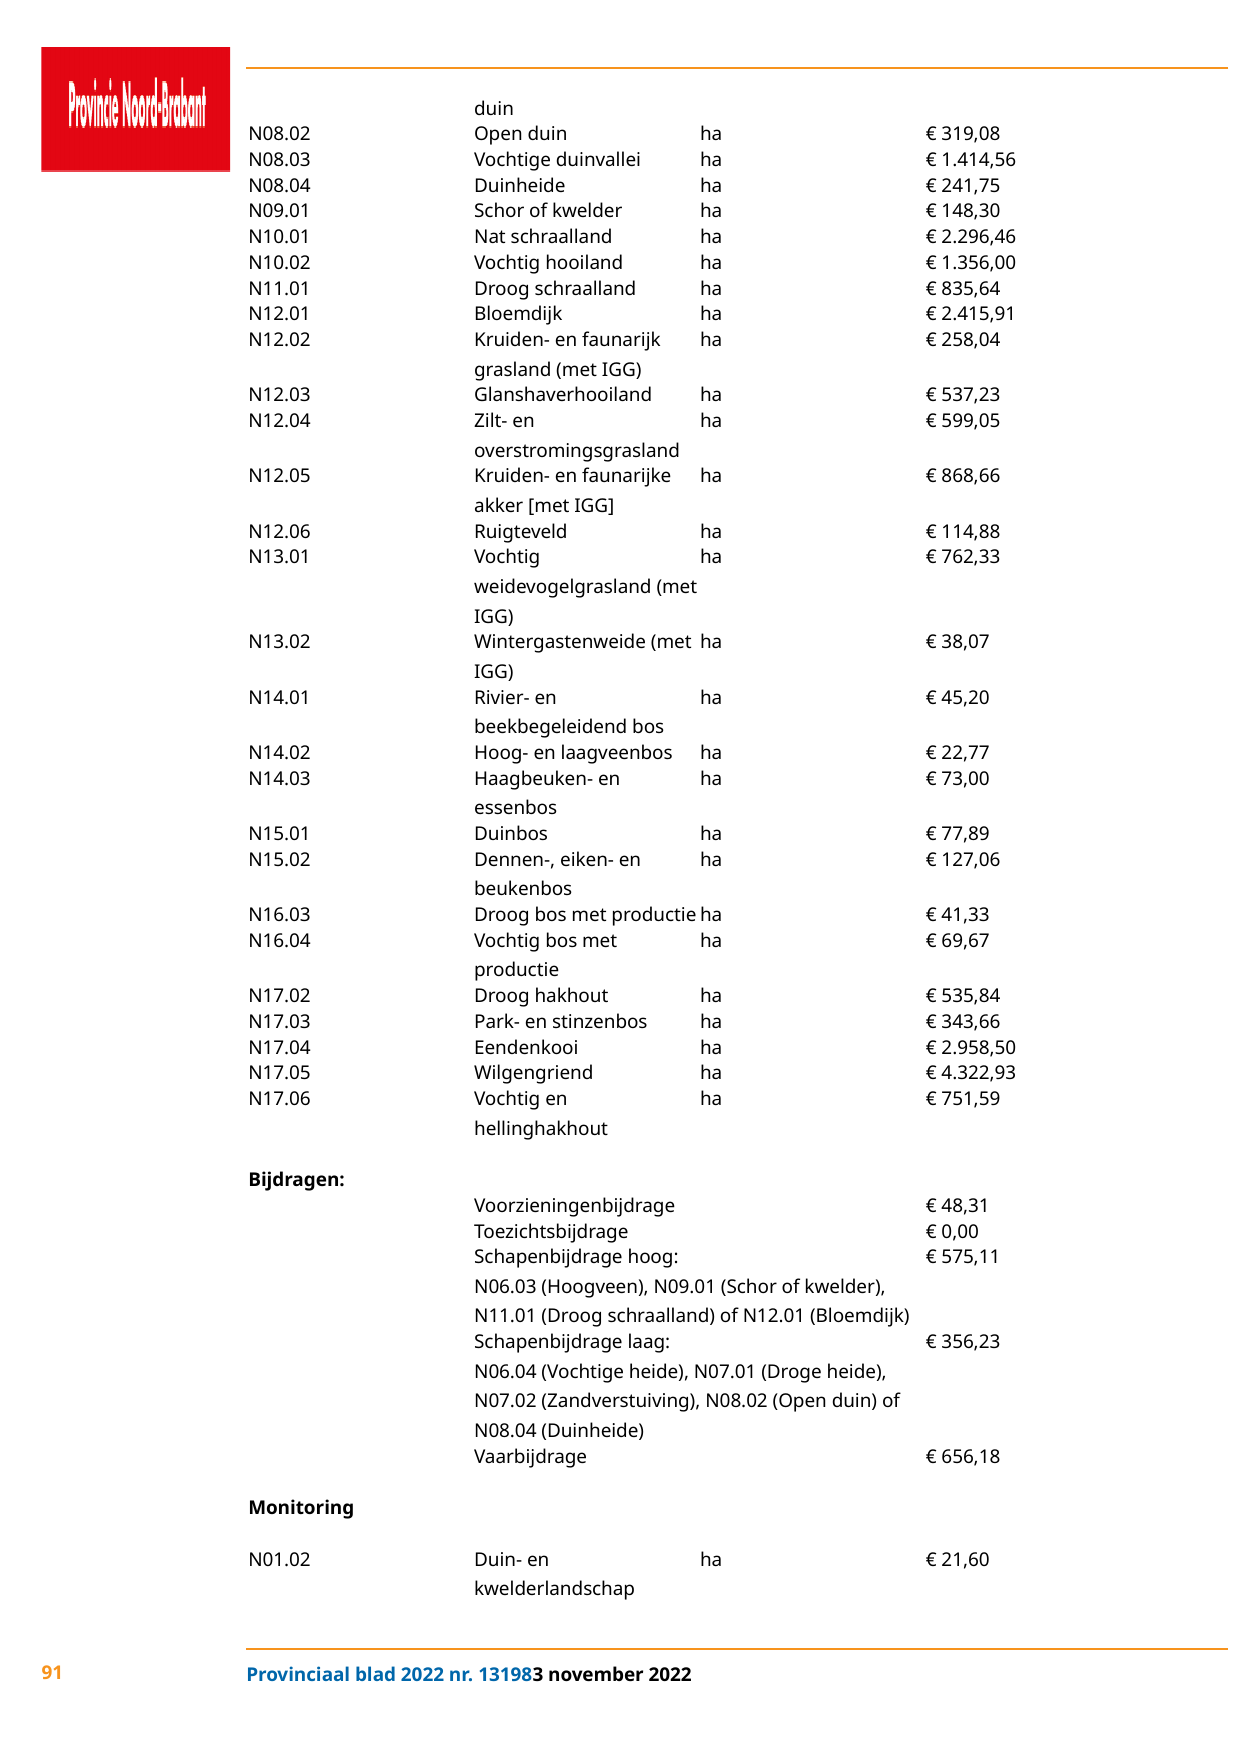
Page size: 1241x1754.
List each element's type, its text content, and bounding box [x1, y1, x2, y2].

table_cell Vaarbijdrage [474, 1443, 700, 1469]
table_cell € 2.415,91 [926, 301, 1152, 326]
table_cell N12.05 [248, 463, 474, 518]
table_cell duin [474, 95, 700, 121]
table_cell N15.01 [248, 820, 474, 846]
table_cell N14.03 [248, 765, 474, 820]
table_cell Vochtig hooiland [474, 249, 700, 275]
table_cell N08.02 [248, 121, 474, 146]
table_cell ha [700, 121, 926, 146]
table_cell [926, 1520, 1152, 1546]
table_cell € 762,33 [926, 544, 1152, 629]
table_cell € 73,00 [926, 765, 1152, 820]
table_cell € 868,66 [926, 463, 1152, 518]
table_cell Duin- en kwelderlandschap [474, 1546, 700, 1601]
table_cell € 4.322,93 [926, 1060, 1152, 1085]
table_cell [700, 1443, 926, 1469]
table_cell Haagbeuken- en essenbos [474, 765, 700, 820]
table_cell N12.02 [248, 326, 474, 382]
table_cell € 656,18 [926, 1443, 1152, 1469]
table_cell N17.04 [248, 1034, 474, 1059]
table_cell ha [700, 629, 926, 684]
table_cell € 2.958,50 [926, 1034, 1152, 1059]
table_cell Duinbos [474, 820, 700, 846]
table_cell N16.03 [248, 901, 474, 927]
table_cell ha [700, 326, 926, 382]
table_cell Toezichtsbijdrage [474, 1218, 700, 1243]
table_cell € 114,88 [926, 518, 1152, 544]
table_cell € 48,31 [926, 1192, 1152, 1218]
table_cell N13.02 [248, 629, 474, 684]
table_cell N15.02 [248, 846, 474, 901]
table_cell ha [700, 146, 926, 172]
table_cell N08.03 [248, 146, 474, 172]
table_cell ha [700, 983, 926, 1008]
table_cell Duinheide [474, 172, 700, 198]
table_cell N01.02 [248, 1546, 474, 1601]
table_cell Hoog- en laagveenbos [474, 739, 700, 765]
table_cell € 599,05 [926, 408, 1152, 463]
table_cell ha [700, 1546, 926, 1601]
table_cell Voorzieningenbijdrage [474, 1192, 700, 1218]
table_cell Nat schraalland [474, 224, 700, 249]
table_cell N10.02 [248, 249, 474, 275]
table_cell € 319,08 [926, 121, 1152, 146]
table_cell [248, 1218, 474, 1243]
table_cell N12.03 [248, 382, 474, 407]
table_cell Kruiden- en faunarijke akker [met IGG] [474, 463, 700, 518]
table_cell ha [700, 765, 926, 820]
table_cell € 69,67 [926, 927, 1152, 982]
table_cell € 343,66 [926, 1008, 1152, 1034]
table_cell ha [700, 846, 926, 901]
table_cell € 45,20 [926, 684, 1152, 739]
table_cell ha [700, 684, 926, 739]
table_cell Droog bos met productie [474, 901, 700, 927]
table_cell Wilgengriend [474, 1060, 700, 1085]
table_cell € 356,23 [926, 1329, 1152, 1443]
table_cell Droog schraalland [474, 275, 700, 301]
table_cell € 835,64 [926, 275, 1152, 301]
table_cell Droog hakhout [474, 983, 700, 1008]
table_cell N09.01 [248, 198, 474, 223]
table_cell ha [700, 463, 926, 518]
table_cell [926, 1166, 1152, 1192]
table_cell € 537,23 [926, 382, 1152, 407]
table_cell € 575,11 [926, 1244, 1152, 1328]
table_cell Ruigteveld [474, 518, 700, 544]
table_cell ha [700, 1008, 926, 1034]
table_cell Kruiden- en faunarijk grasland (met IGG) [474, 326, 700, 382]
table_cell ha [700, 820, 926, 846]
table_cell [248, 1244, 474, 1328]
table_cell € 751,59 [926, 1085, 1152, 1141]
table_cell Dennen-, eiken- en beukenbos [474, 846, 700, 901]
table_cell ha [700, 172, 926, 198]
table_cell Vochtig bos met productie [474, 927, 700, 982]
table_cell € 22,77 [926, 739, 1152, 765]
table_cell [700, 95, 926, 121]
table_cell ha [700, 544, 926, 629]
table_cell Bijdragen: [248, 1166, 474, 1192]
table_cell [248, 1329, 474, 1443]
table_cell € 535,84 [926, 983, 1152, 1008]
table_cell [700, 1494, 926, 1520]
table_cell N12.04 [248, 408, 474, 463]
table_cell [474, 1520, 700, 1546]
table_cell € 1.414,56 [926, 146, 1152, 172]
table_cell ha [700, 301, 926, 326]
table_cell Rivier- en beekbegeleidend bos [474, 684, 700, 739]
table_cell Bloemdijk [474, 301, 700, 326]
table_cell ha [700, 275, 926, 301]
table_cell ha [700, 1060, 926, 1085]
table_cell N11.01 [248, 275, 474, 301]
table_cell ha [700, 1034, 926, 1059]
table_cell € 127,06 [926, 846, 1152, 901]
table_cell [248, 1141, 474, 1166]
table_cell N17.06 [248, 1085, 474, 1141]
table_cell [474, 1166, 700, 1192]
table_cell N14.01 [248, 684, 474, 739]
table_cell € 38,07 [926, 629, 1152, 684]
table_cell N17.03 [248, 1008, 474, 1034]
table_cell Schapenbijdrage laag: N06.04 (Vochtige heide), N07.01 (Droge heide), N07.02 (Zandverstuiving), N08.02 (Open duin) of N08.04 (Duinheide) [474, 1329, 926, 1443]
table_cell ha [700, 739, 926, 765]
table_cell [926, 1494, 1152, 1520]
picture [41, 47, 231, 172]
table_cell € 0,00 [926, 1218, 1152, 1243]
table_cell N12.01 [248, 301, 474, 326]
table_cell Eendenkooi [474, 1034, 700, 1059]
table_cell ha [700, 249, 926, 275]
table_cell Monitoring [248, 1494, 474, 1520]
table_cell ha [700, 518, 926, 544]
table_cell Zilt- en overstromingsgrasland [474, 408, 700, 463]
table_cell N10.01 [248, 224, 474, 249]
table_cell [248, 1469, 474, 1494]
table_cell € 2.296,46 [926, 224, 1152, 249]
table_cell Park- en stinzenbos [474, 1008, 700, 1034]
table_cell [248, 95, 474, 121]
table_cell N13.01 [248, 544, 474, 629]
table_cell N08.04 [248, 172, 474, 198]
table_cell [248, 1443, 474, 1469]
table_cell [700, 1166, 926, 1192]
table_cell Vochtig weidevogelgrasland (met IGG) [474, 544, 700, 629]
table_cell [474, 1494, 700, 1520]
table_cell [700, 1469, 926, 1494]
table_cell [474, 1141, 700, 1166]
table_cell [248, 1192, 474, 1218]
table_cell N17.02 [248, 983, 474, 1008]
table_cell [700, 1141, 926, 1166]
table_cell [248, 1520, 474, 1546]
table_cell ha [700, 927, 926, 982]
table_cell € 241,75 [926, 172, 1152, 198]
table_cell N14.02 [248, 739, 474, 765]
table_cell [926, 1469, 1152, 1494]
table_cell ha [700, 198, 926, 223]
table_cell € 258,04 [926, 326, 1152, 382]
table_cell € 148,30 [926, 198, 1152, 223]
table_cell N16.04 [248, 927, 474, 982]
table_cell € 41,33 [926, 901, 1152, 927]
table_cell [474, 1469, 700, 1494]
table_cell [700, 1218, 926, 1243]
table_cell Schapenbijdrage hoog: N06.03 (Hoogveen), N09.01 (Schor of kwelder), N11.01 (Droog schraalland) of N12.01 (Bloemdijk) [474, 1244, 926, 1328]
table_cell ha [700, 224, 926, 249]
table_cell € 21,60 [926, 1546, 1152, 1601]
table_cell N17.05 [248, 1060, 474, 1085]
table_cell ha [700, 408, 926, 463]
table_cell € 77,89 [926, 820, 1152, 846]
table_cell Vochtig en hellinghakhout [474, 1085, 700, 1141]
table_cell Open duin [474, 121, 700, 146]
table_cell [700, 1520, 926, 1546]
table_cell ha [700, 382, 926, 407]
table_cell [700, 1192, 926, 1218]
table_cell Glanshaverhooiland [474, 382, 700, 407]
table_cell Vochtige duinvallei [474, 146, 700, 172]
table_cell N12.06 [248, 518, 474, 544]
table_cell [926, 1141, 1152, 1166]
table_cell [926, 95, 1152, 121]
table_cell ha [700, 1085, 926, 1141]
table_cell ha [700, 901, 926, 927]
table_cell Schor of kwelder [474, 198, 700, 223]
table_cell Wintergastenweide (met IGG) [474, 629, 700, 684]
table_cell € 1.356,00 [926, 249, 1152, 275]
